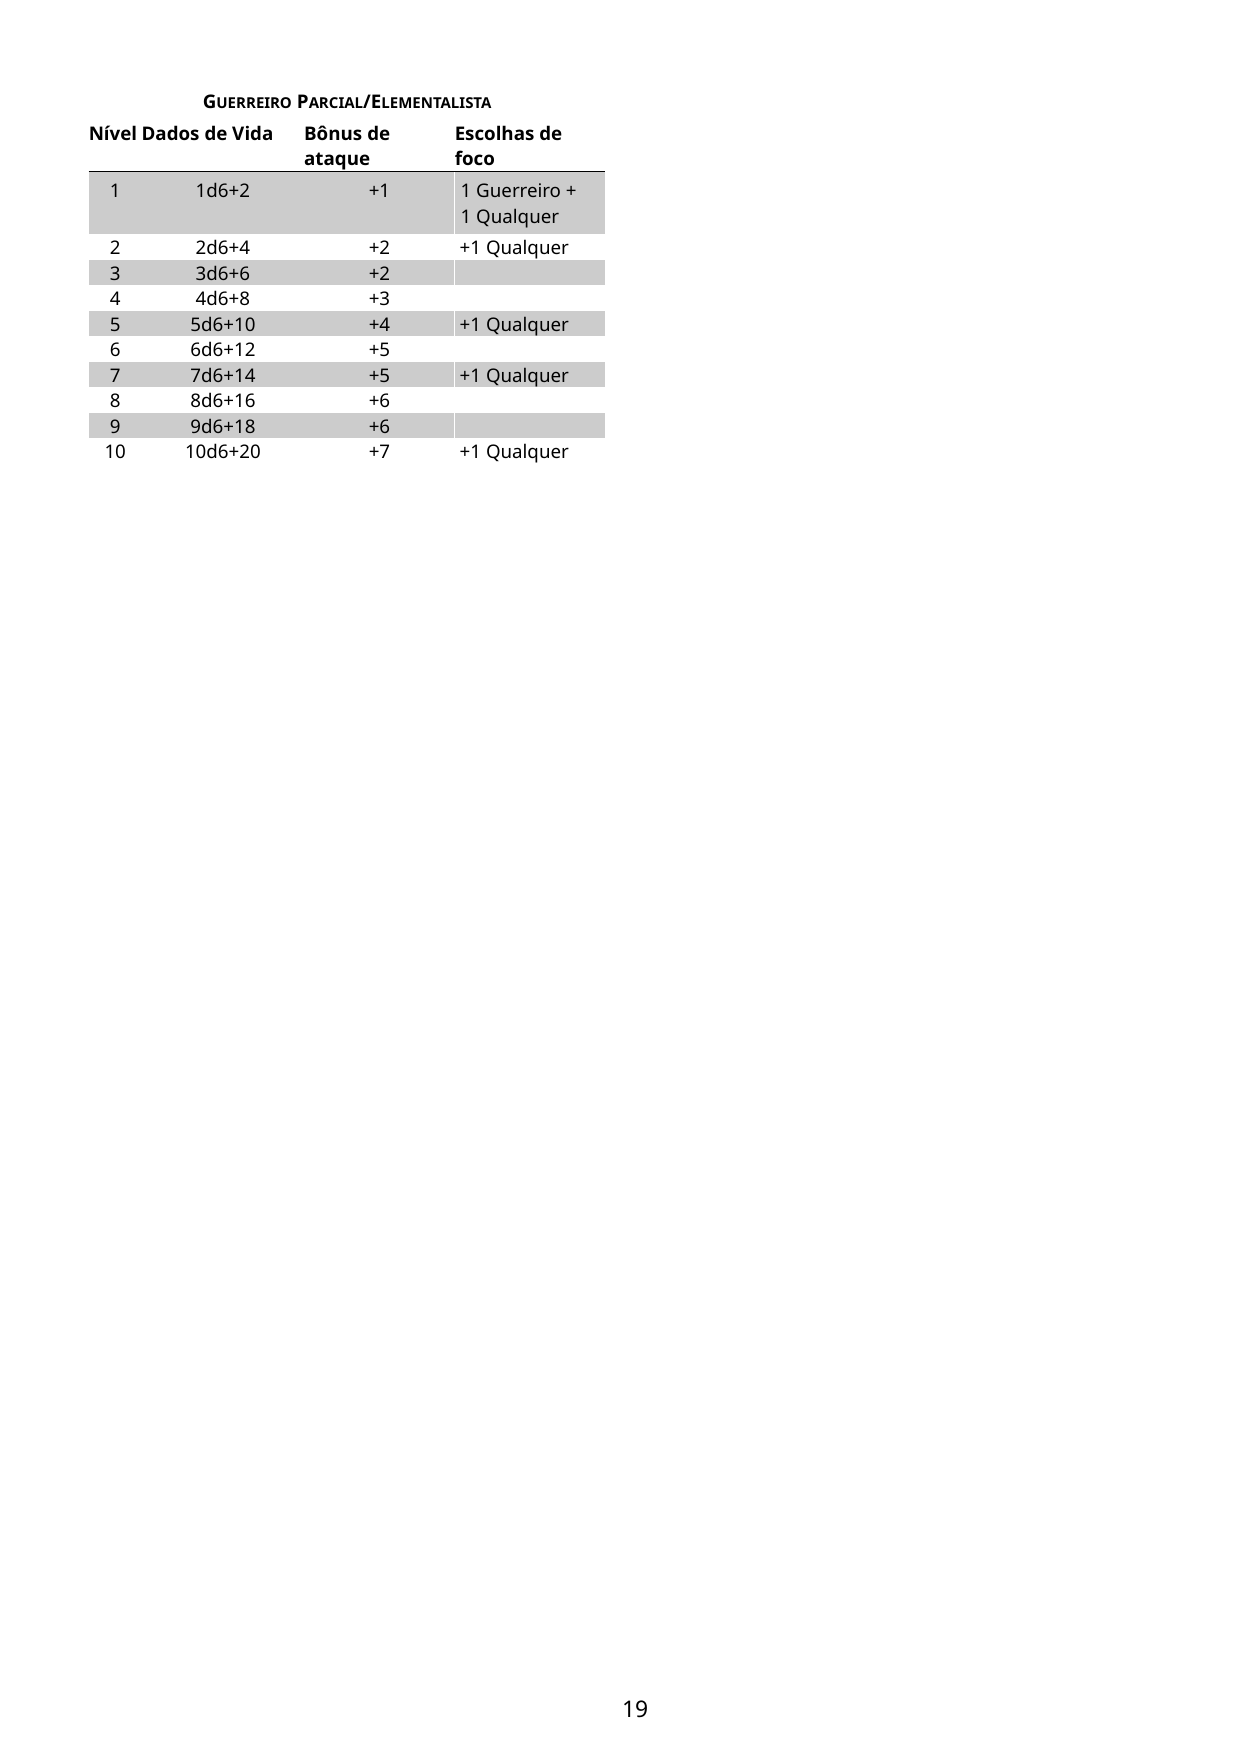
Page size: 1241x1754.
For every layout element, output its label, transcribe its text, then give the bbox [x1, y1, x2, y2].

table_cell +6 [304, 388, 454, 413]
table_cell 10d6+20 [141, 439, 304, 464]
table_cell [455, 285, 605, 311]
table_cell +1 Qualquer [455, 311, 605, 336]
table_cell [455, 260, 605, 285]
table_cell +1 [304, 172, 454, 234]
table_cell +1 Qualquer [455, 362, 605, 387]
table_cell 3 [89, 260, 141, 285]
table_cell +6 [304, 413, 454, 438]
table_cell 4d6+8 [141, 285, 304, 311]
table_cell 2 [89, 234, 141, 260]
table_cell 3d6+6 [141, 260, 304, 285]
table_cell +7 [304, 439, 454, 464]
table_cell 6 [89, 336, 141, 362]
table_cell 7d6+14 [141, 362, 304, 387]
table_cell Escolhas de foco [455, 120, 605, 171]
table_cell [455, 413, 605, 438]
table_cell 1d6+2 [141, 172, 304, 234]
table_cell 7 [89, 362, 141, 387]
table_cell 6d6+12 [141, 336, 304, 362]
table_cell +5 [304, 336, 454, 362]
table_cell 8 [89, 388, 141, 413]
table_cell [455, 336, 605, 362]
table_cell 4 [89, 285, 141, 311]
table_cell +2 [304, 260, 454, 285]
table_cell 9d6+18 [141, 413, 304, 438]
table_cell 9 [89, 413, 141, 438]
table_cell 8d6+16 [141, 388, 304, 413]
table_cell +1 Qualquer [455, 439, 605, 464]
table_cell 5 [89, 311, 141, 336]
table_cell +3 [304, 285, 454, 311]
table_cell +5 [304, 362, 454, 387]
table_header Guerreiro Parcial/Elementalista [89, 89, 605, 120]
table_cell 2d6+4 [141, 234, 304, 260]
table_cell Bônus de ataque [304, 120, 454, 171]
table_cell 1 Guerreiro + 1 Qualquer [455, 172, 605, 234]
table_cell [455, 388, 605, 413]
table_cell Dados de Vida [141, 120, 304, 171]
table_cell 5d6+10 [141, 311, 304, 336]
table_cell 10 [89, 439, 141, 464]
table_cell 1 [89, 172, 141, 234]
table_cell Nível [89, 120, 141, 171]
table_cell +4 [304, 311, 454, 336]
table_cell +1 Qualquer [455, 234, 605, 260]
table_cell +2 [304, 234, 454, 260]
